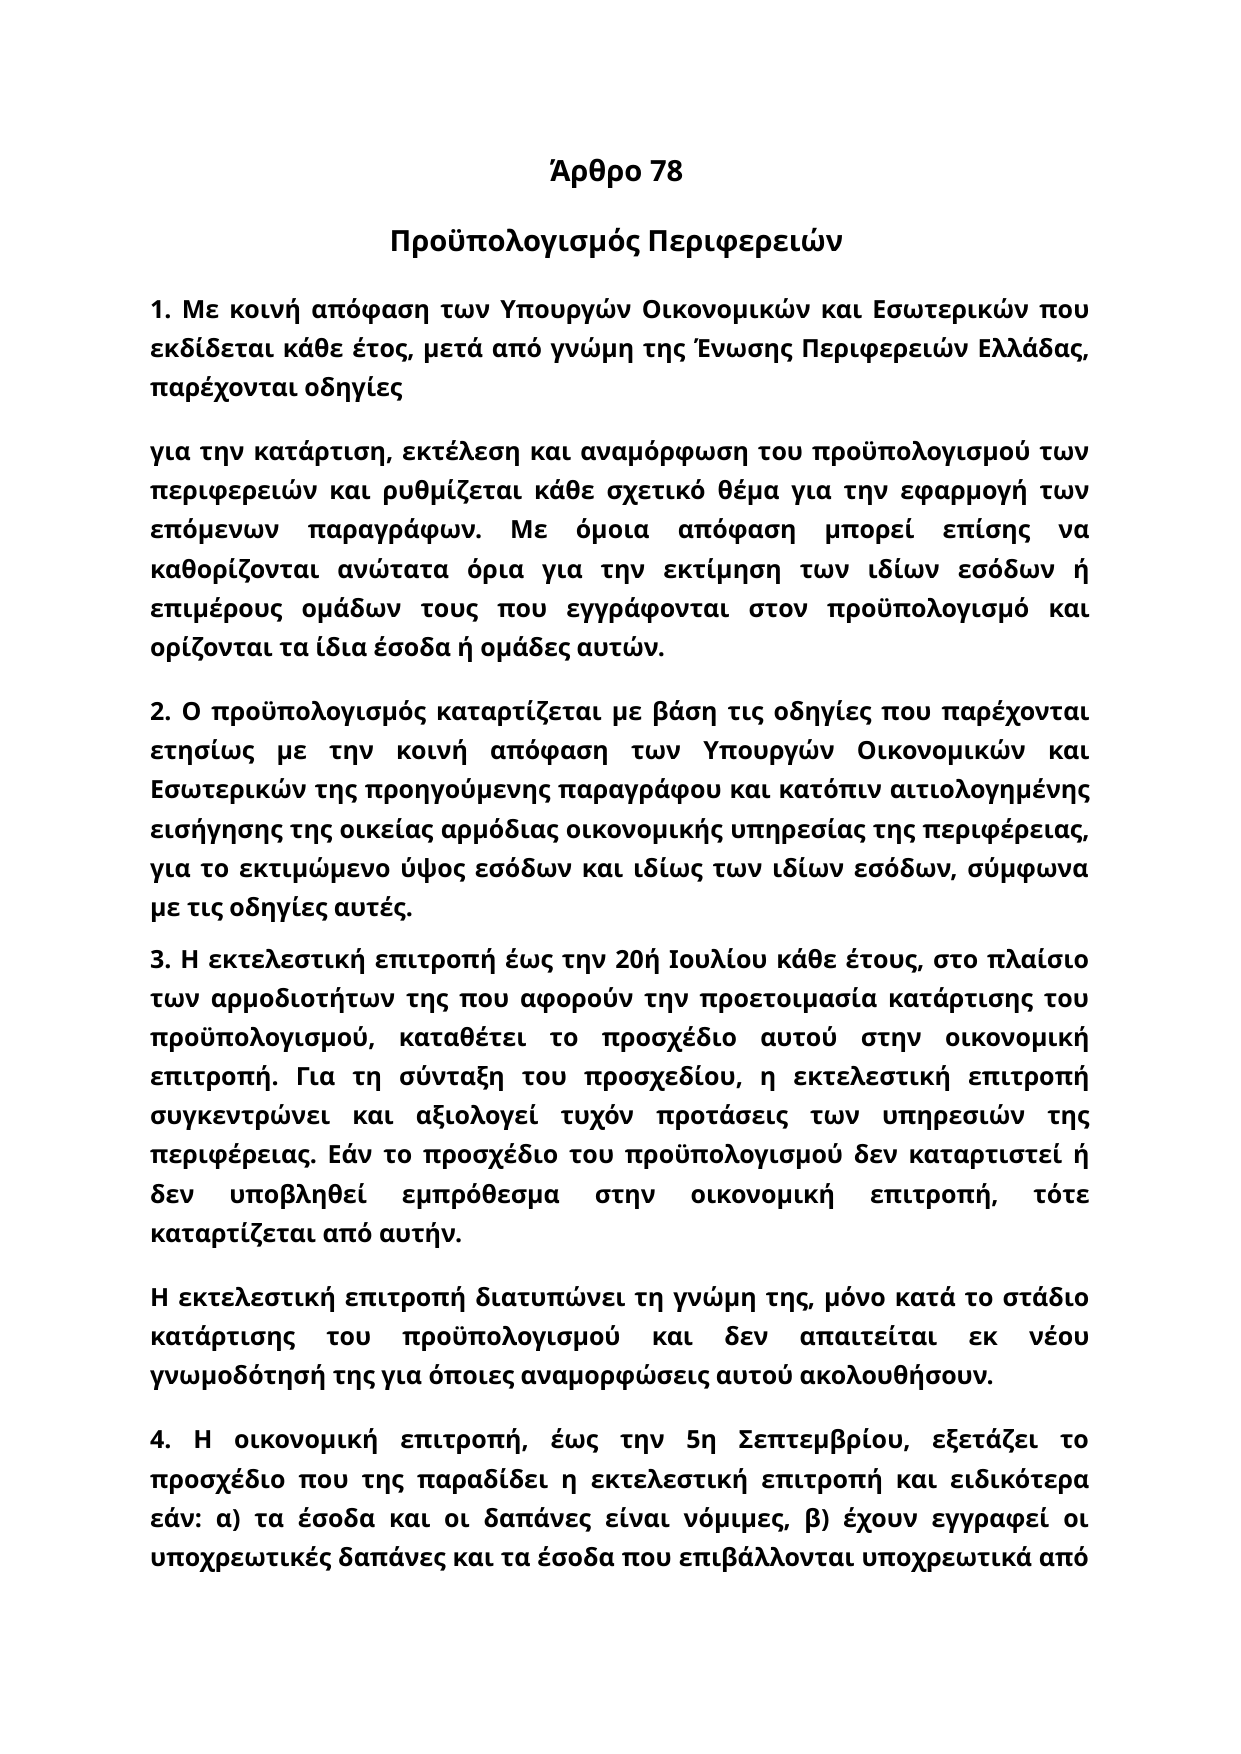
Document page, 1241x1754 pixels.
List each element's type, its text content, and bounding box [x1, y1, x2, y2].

text 2. Ο προϋπολογισμός καταρτίζεται με βάση τις οδηγίες που παρέχονται ετησίως με την κοινή απόφαση των Υπουργών Οικονομικών και Εσωτερικών της προηγούμενης παραγράφου και κατόπιν αιτιολογημένης εισήγησης της οικείας αρμόδιας οικονομικής υπηρεσίας της περιφέρειας, για το εκτιμώμενο ύψος εσόδων και ιδίως των ιδίων εσόδων, σύμφωνα με τις οδηγίες αυτές. [150, 694, 1090, 924]
text 1. Με κοινή απόφαση των Υπουργών Οικονομικών και Εσωτερικών που εκδίδεται κάθε έτος, μετά από γνώμη της Ένωσης Περιφερειών Ελλάδας, παρέχονται οδηγίες [150, 291, 1090, 404]
text Η εκτελεστική επιτροπή διατυπώνει τη γνώμη της, μόνο κατά το στάδιο κατάρτισης του προϋπολογισμού και δεν απαιτείται εκ νέου γνωμοδότησή της για όποιες αναμορφώσεις αυτού ακολουθήσουν. [150, 1279, 1090, 1392]
subtitle Προϋπολογισμός Περιφερειών [150, 221, 1090, 260]
subtitle Άρθρο 78 [150, 150, 1090, 190]
text για την κατάρτιση, εκτέλεση και αναμόρφωση του προϋπολογισμού των περιφερειών και ρυθμίζεται κάθε σχετικό θέμα για την εφαρμογή των επόμενων παραγράφων. Με όμοια απόφαση μπορεί επίσης να καθορίζονται ανώτατα όρια για την εκτίμηση των ιδίων εσόδων ή επιμέρους ομάδων τους που εγγράφονται στον προϋπολογισμό και ορίζονται τα ίδια έσοδα ή ομάδες αυτών. [150, 434, 1090, 664]
text 3. Η εκτελεστική επιτροπή έως την 20ή Ιουλίου κάθε έτους, στο πλαίσιο των αρμοδιοτήτων της που αφορούν την προετοιμασία κατάρτισης του προϋπολογισμού, καταθέτει το προσχέδιο αυτού στην οικονομική επιτροπή. Για τη σύνταξη του προσχεδίου, η εκτελεστική επιτροπή συγκεντρώνει και αξιολογεί τυχόν προτάσεις των υπηρεσιών της περιφέρειας. Εάν το προσχέδιο του προϋπολογισμού δεν καταρτιστεί ή δεν υποβληθεί εμπρόθεσμα στην οικονομική επιτροπή, τότε καταρτίζεται από αυτήν. [150, 941, 1090, 1249]
text 4. Η οικονομική επιτροπή, έως την 5η Σεπτεμβρίου, εξετάζει το προσχέδιο που της παραδίδει η εκτελεστική επιτροπή και ειδικότερα εάν: α) τα έσοδα και οι δαπάνες είναι νόμιμες, β) έχουν εγγραφεί οι υποχρεωτικές δαπάνες και τα έσοδα που επιβάλλονται υποχρεωτικά από [150, 1422, 1090, 1574]
